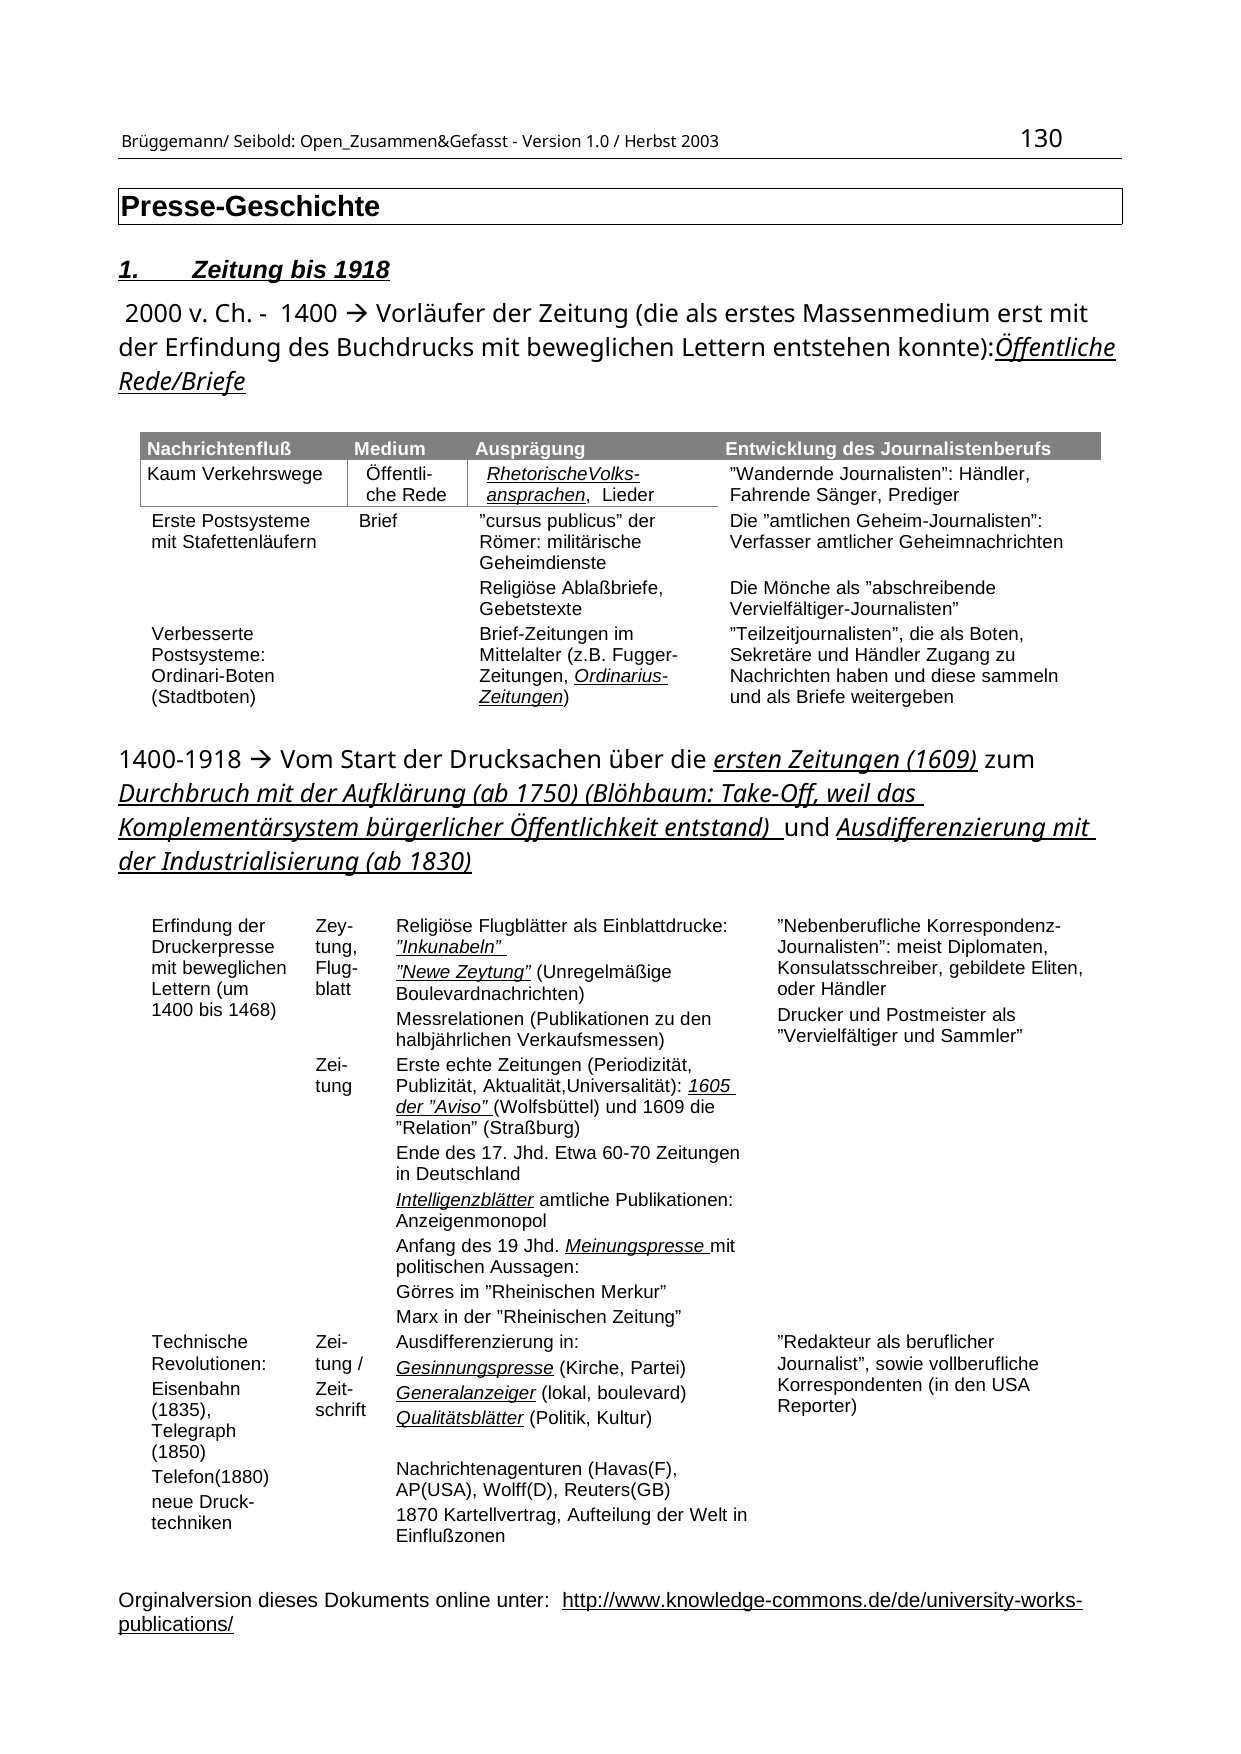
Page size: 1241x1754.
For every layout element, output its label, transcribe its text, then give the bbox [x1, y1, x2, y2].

subtitle Zeitung bis 1918 [118, 256, 1122, 284]
table_header Erfindung der Druckerpresse mit beweglichen Lettern (um 1400 bis 1468) [140, 911, 303, 1050]
table_cell [304, 1139, 384, 1231]
text 1400-1918  Vom Start der Drucksachen über die ersten Zeitungen (1609) zum Durchbruch mit der Aufklärung (ab 1750) (Blöhbaum: Take-Off, weil das Komplementärsystem bürgerlicher Öffentlichkeit entstand) und Ausdifferenzierung mit der Industrialisierung (ab 1830) [118, 742, 1122, 877]
table_cell Anfang des 19 Jhd. Meinungspresse mit politischen Aussagen: Görres im ”Rheinischen Merkur” Marx in der ”Rheinischen Zeitung” [384, 1231, 765, 1328]
table_cell [140, 1231, 303, 1328]
table_cell Technische Revolutionen: Eisenbahn (1835), Telegraph (1850) Telefon(1880) neue Druck-techniken [140, 1328, 303, 1546]
table_cell Brief-Zeitungen im Mittelalter (z.B. Fugger-Zeitungen, Ordinarius-Zeitungen) [467, 619, 718, 708]
table_header ”Nebenberufliche Korrespondenz-Journalisten”: meist Diplomaten, Konsulatsschreiber, gebildete Eliten, oder Händler Drucker und Postmeister als ”Vervielfältiger und Sammler” [765, 911, 1101, 1050]
table_cell ”Teilzeitjournalisten”, die als Boten, Sekretäre und Händler Zugang zu Nachrichten haben und diese sammeln und als Briefe weitergeben [718, 619, 1101, 708]
table_cell [765, 1231, 1101, 1328]
table_cell ”cursus publicus” der Römer: militärische Geheimdienste [467, 507, 718, 573]
table_cell [347, 573, 467, 619]
table_cell Religiöse Ablaßbriefe, Gebetstexte [467, 573, 718, 619]
table_cell Ausdifferenzierung in: Gesinnungspresse (Kirche, Partei) Generalanzeiger (lokal, boulevard) Qualitätsblätter (Politik, Kultur) Nachrichtenagenturen (Havas(F), AP(USA), Wolff(D), Reuters(GB) 1870 Kartellvertrag, Aufteilung der Welt in Einflußzonen [384, 1328, 765, 1546]
table_header Zey-tung, Flug-blatt [304, 911, 384, 1050]
table_cell [765, 1050, 1101, 1138]
table_header Religiöse Flugblätter als Einblattdrucke: ”Inkunabeln” ”Newe Zeytung” (Unregelmäßige Boulevardnachrichten) Messrelationen (Publikationen zu den halbjährlichen Verkaufsmessen) [384, 911, 765, 1050]
table_header Entwicklung des Journalistenberufs [719, 433, 1100, 459]
table_header Medium [348, 433, 467, 459]
table_cell Öffentli-che Rede [348, 460, 467, 506]
table_cell Verbesserte Postsysteme: Ordinari-Boten (Stadtboten) [140, 619, 347, 708]
table_cell Brief [347, 507, 467, 573]
table_cell Erste Postsysteme mit Stafettenläufern [140, 507, 347, 573]
table_cell Erste echte Zeitungen (Periodizität, Publizität, Aktualität,Universalität): 1605 der ”Aviso” (Wolfsbüttel) und 1609 die ”Relation” (Straßburg) [384, 1050, 765, 1138]
table_cell [304, 1231, 384, 1328]
text 2000 v. Ch. - 1400  Vorläufer der Zeitung (die als erstes Massenmedium erst mit der Erfindung des Buchdrucks mit beweglichen Lettern entstehen konnte):Öffentliche Rede/Briefe [118, 296, 1122, 398]
table_cell ”Redakteur als beruflicher Journalist”, sowie vollberufliche Korrespondenten (in den USA Reporter) [765, 1328, 1101, 1546]
table_header Ausprägung [468, 433, 718, 459]
table_cell [140, 573, 347, 619]
table_cell [347, 619, 467, 708]
table_header Nachrichtenfluß [141, 433, 347, 459]
subtitle Presse-Geschichte [119, 189, 1122, 224]
table_cell [140, 1050, 303, 1138]
table_cell Ende des 17. Jhd. Etwa 60-70 Zeitungen in Deutschland Intelligenzblätter amtliche Publikationen: Anzeigenmonopol [384, 1139, 765, 1231]
table_cell [765, 1139, 1101, 1231]
table_cell ”Wandernde Journalisten”: Händler, Fahrende Sänger, Prediger [718, 460, 1101, 506]
table_cell Die ”amtlichen Geheim-Journalisten”: Verfasser amtlicher Geheimnachrichten [718, 506, 1101, 573]
table_cell Die Mönche als ”abschreibende Vervielfältiger-Journalisten” [718, 573, 1101, 619]
table_cell Zei-tung / Zeit-schrift [304, 1328, 384, 1546]
table_cell Zei-tung [304, 1050, 384, 1138]
table_cell Kaum Verkehrswege [141, 460, 347, 506]
table_cell RhetorischeVolks-ansprachen, Lieder [468, 460, 718, 506]
table_cell [140, 1139, 303, 1231]
